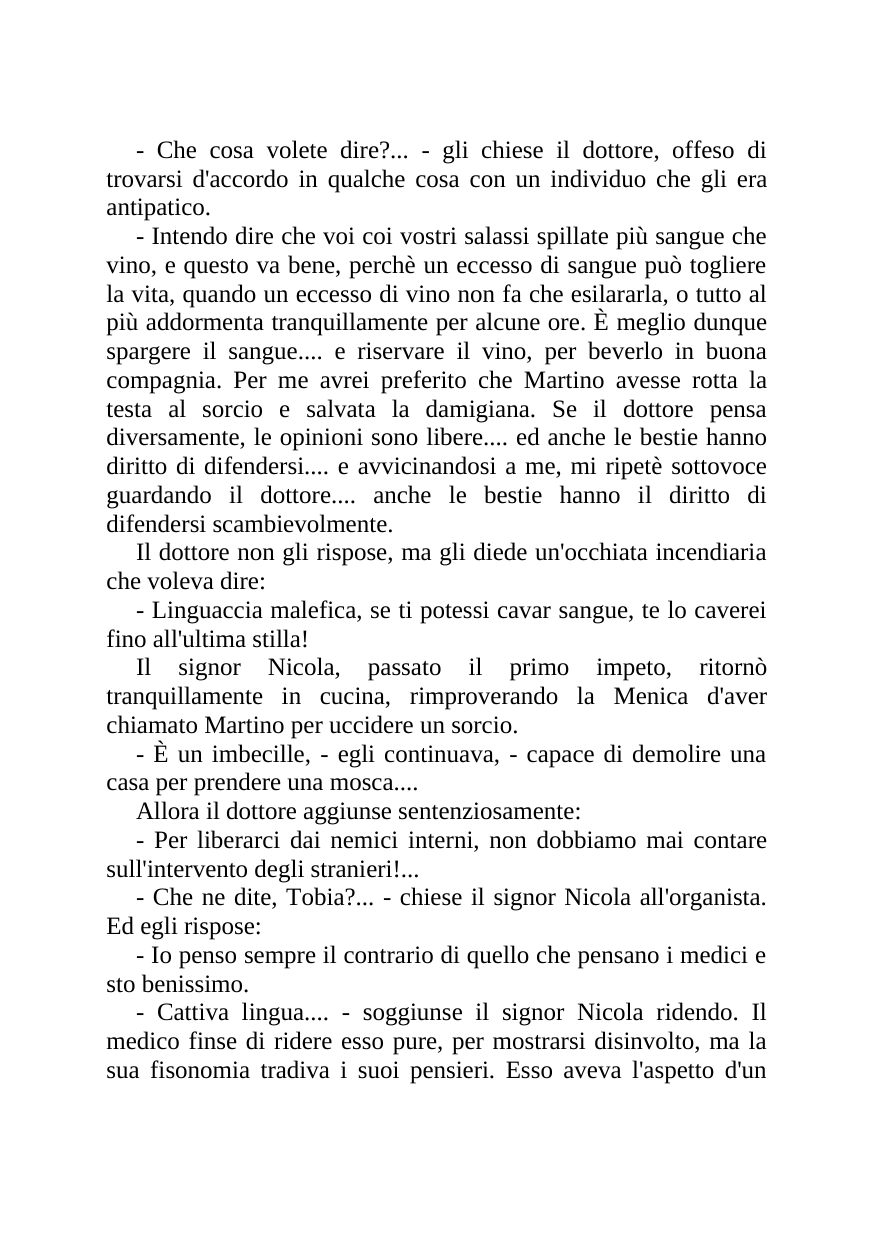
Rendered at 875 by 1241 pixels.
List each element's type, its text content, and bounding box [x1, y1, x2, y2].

text Allora il dottore aggiunse sentenziosamente: [106, 796, 768, 825]
text - Linguaccia malefica, se ti potessi cavar sangue, te lo caverei fino all'ultima stilla! [106, 595, 768, 652]
text - È un imbecille, - egli continuava, - capace di demolire una casa per prendere una mosca.... [106, 739, 768, 796]
text Il dottore non gli rispose, ma gli diede un'occhiata incendiaria che voleva dire: [106, 537, 768, 595]
text - Per liberarci dai nemici interni, non dobbiamo mai contare sull'intervento degli stranieri!... [106, 825, 768, 882]
text Il signor Nicola, passato il primo impeto, ritornò tranquillamente in cucina, rimproverando la Menica d'aver chiamato Martino per uccidere un sorcio. [106, 652, 768, 739]
text - Che ne dite, Tobia?... - chiese il signor Nicola all'organista. Ed egli rispose: [106, 882, 768, 940]
text - Intendo dire che voi coi vostri salassi spillate più sangue che vino, e questo va bene, perchè un eccesso di sangue può togliere la vita, quando un eccesso di vino non fa che esilararla, o tutto al più addormenta tranquillamente per alcune ore. È meglio dunque spargere il sangue.... e riservare il vino, per beverlo in buona compagnia. Per me avrei preferito che Martino avesse rotta la testa al sorcio e salvata la damigiana. Se il dottore pensa diversamente, le opinioni sono libere.... ed anche le bestie hanno diritto di difendersi.... e avvicinandosi a me, mi ripetè sottovoce guardando il dottore.... anche le bestie hanno il diritto di difendersi scambievolmente. [106, 221, 768, 537]
text - Che cosa volete dire?... - gli chiese il dottore, offeso di trovarsi d'accordo in qualche cosa con un individuo che gli era antipatico. [106, 135, 768, 221]
text - Cattiva lingua.... - soggiunse il signor Nicola ridendo. Il medico finse di ridere esso pure, per mostrarsi disinvolto, ma la sua fisonomia tradiva i suoi pensieri. Esso aveva l'aspetto d'un [106, 997, 768, 1084]
text - Io penso sempre il contrario di quello che pensano i medici e sto benissimo. [106, 940, 768, 997]
